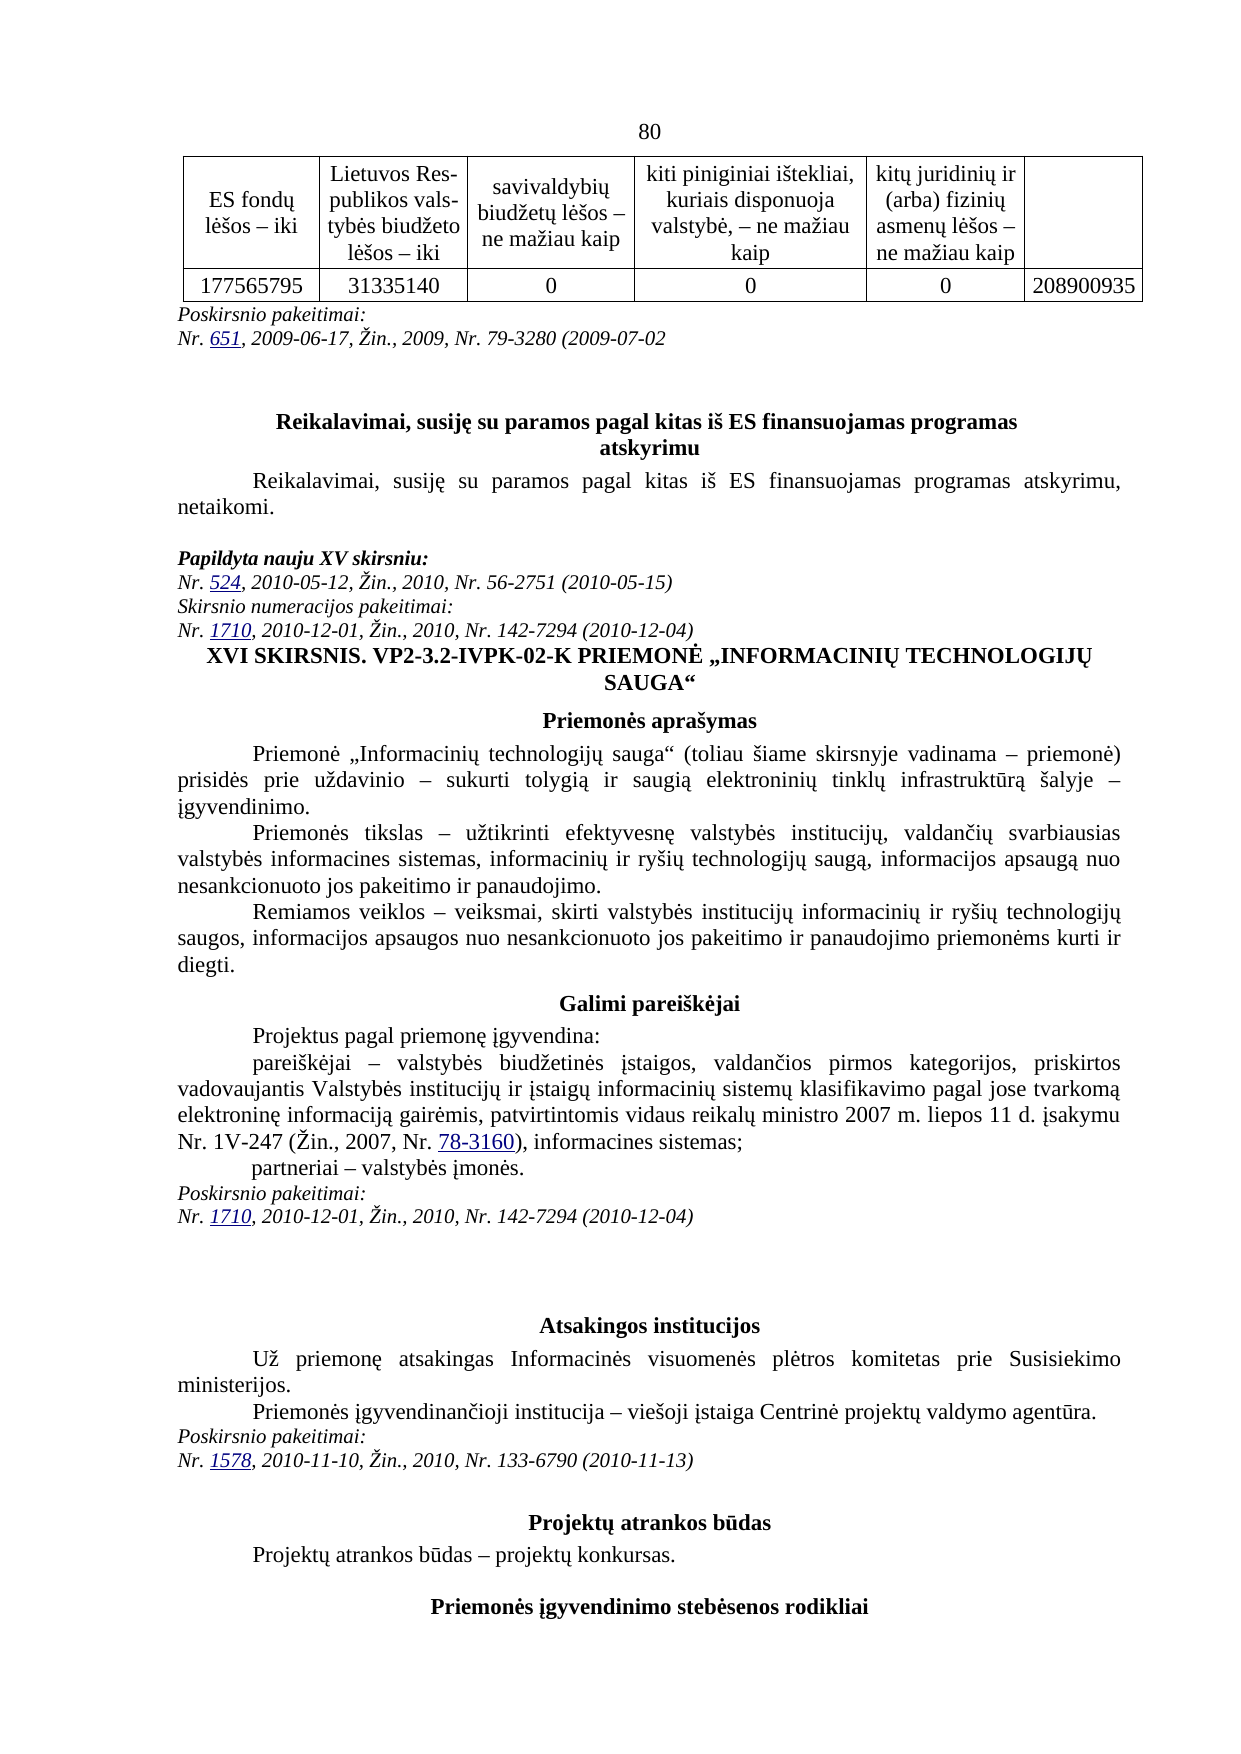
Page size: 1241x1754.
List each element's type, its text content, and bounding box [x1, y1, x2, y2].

table_cell 177565795 [184, 269, 319, 301]
text Poskirsnio pakeitimai: [177, 1180, 1122, 1204]
table_cell kitų juridinių ir (arba) fizinių asmenų lėšos – ne mažiau kaip [867, 157, 1024, 268]
text Nr. 524, 2010-05-12, Žin., 2010, Nr. 56-2751 (2010-05-15) [177, 570, 1122, 594]
table_cell savivaldybių biudžetų lėšos – ne mažiau kaip [468, 157, 634, 268]
text partneriai – valstybės įmonės. [177, 1154, 1122, 1180]
table_header [1025, 157, 1142, 268]
text pareiškėjai – valstybės biudžetinės įstaigos, valdančios pirmos kategorijos, priskirtos vadovaujantis Valstybės institucijų ir įstaigų informacinių sistemų klasifikavimo pagal jose tvarkomą elektroninę informaciją gairėmis, patvirtintomis vidaus reikalų ministro 2007 m. liepos 11 d. įsakymu Nr. 1V-247 (Žin., 2007, Nr. 78-3160), informacines sistemas; [177, 1049, 1122, 1154]
text Reikalavimai, susiję su paramos pagal kitas iš ES finansuojamas programas atskyrimu, netaikomi. [177, 467, 1122, 519]
table_cell 0 [468, 269, 634, 301]
table_cell 208900935 [1025, 269, 1142, 301]
text Projektų atrankos būdas [177, 1509, 1122, 1535]
text Nr. 651, 2009-06-17, Žin., 2009, Nr. 79-3280 (2009-07-02 [177, 326, 1122, 350]
text Poskirsnio pakeitimai: [177, 1424, 1122, 1448]
text Atsakingos institucijos [177, 1312, 1122, 1339]
text Už priemonę atsakingas Informacinės visuomenės plėtros komitetas prie Susisiekimo ministerijos. [177, 1345, 1122, 1398]
text Projektus pagal priemonę įgyvendina: [177, 1022, 1122, 1049]
text Priemonės aprašymas [177, 707, 1122, 734]
table_cell Lietuvos Res­publikos vals­tybės biudžeto lėšos – iki [320, 157, 467, 268]
text Poskirsnio pakeitimai: [177, 302, 1122, 326]
text XVI SKIRSNIS. VP2-3.2-IVPK-02-K PRIEMONĖ „INFORMACINIŲ TECHNOLOGIJŲ SAUGA“ [177, 642, 1122, 695]
text Priemonės tikslas – užtikrinti efektyvesnę valstybės institucijų, valdančių svarbiausias valstybės informacines sistemas, informacinių ir ryšių technologijų saugą, informacijos apsaugą nuo nesankcionuoto jos pakeitimo ir panaudojimo. [177, 819, 1122, 898]
table_cell 0 [867, 269, 1024, 301]
table_cell 31335140 [320, 269, 467, 301]
table_cell ES fondų lėšos – iki [184, 157, 319, 268]
table_cell kiti piniginiai ištekliai, kuriais disponuoja valstybė, – ne mažiau kaip [635, 157, 866, 268]
text Skirsnio numeracijos pakeitimai: [177, 594, 1122, 618]
text Galimi pareiškėjai [177, 990, 1122, 1016]
text Nr. 1710, 2010-12-01, Žin., 2010, Nr. 142-7294 (2010-12-04) [177, 1204, 1122, 1228]
text Nr. 1578, 2010-11-10, Žin., 2010, Nr. 133-6790 (2010-11-13) [177, 1448, 1122, 1472]
text Nr. 1710, 2010-12-01, Žin., 2010, Nr. 142-7294 (2010-12-04) [177, 618, 1122, 642]
text Papildyta nauju XV skirsniu: [177, 546, 1122, 570]
table_cell 0 [635, 269, 866, 301]
text Reikalavimai, susiję su paramos pagal kitas iš ES finansuojamas programas atskyrimu [177, 408, 1122, 461]
text Priemonės įgyvendinimo stebėsenos rodikliai [177, 1593, 1122, 1619]
text Priemonės įgyvendinančioji institucija – viešoji įstaiga Centrinė projektų valdymo agentūra. [177, 1398, 1122, 1424]
text Projektų atrankos būdas – projektų konkursas. [177, 1541, 1122, 1568]
text Priemonė „Informacinių technologijų sauga“ (toliau šiame skirsnyje vadinama – priemonė) prisidės prie uždavinio – sukurti tolygią ir saugią elektroninių tinklų infrastruktūrą šalyje – įgyvendinimo. [177, 740, 1122, 819]
text Remiamos veiklos – veiksmai, skirti valstybės institucijų informacinių ir ryšių technologijų saugos, informacijos apsaugos nuo nesankcionuoto jos pakeitimo ir panaudojimo priemonėms kurti ir diegti. [177, 898, 1122, 977]
